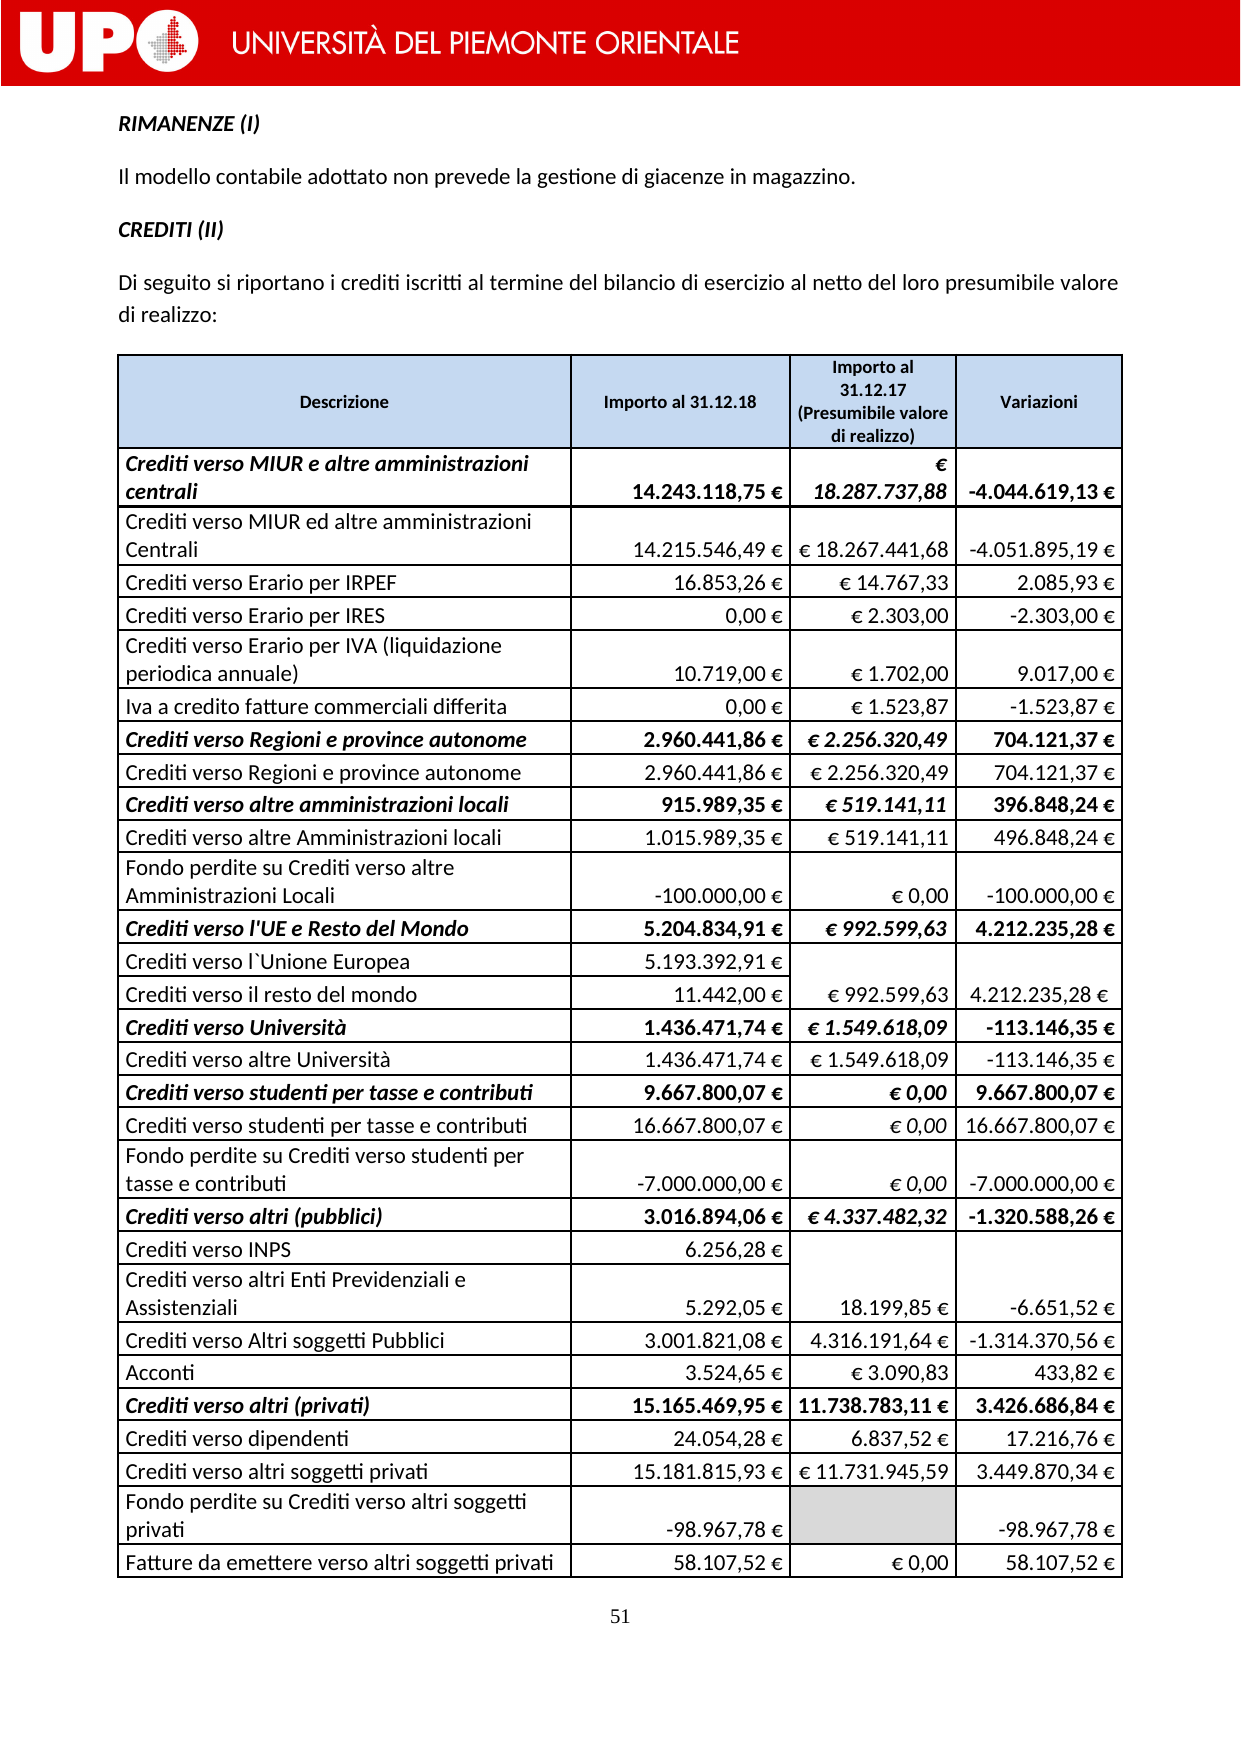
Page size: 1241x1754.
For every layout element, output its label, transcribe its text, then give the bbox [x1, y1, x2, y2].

table_cell € 519.141,11 [791, 821, 955, 851]
table_cell € 1.549.618,09 [791, 1010, 955, 1041]
table_cell Acconti [119, 1356, 570, 1387]
table_cell -98.967,78 € [957, 1487, 1121, 1543]
table_cell Crediti verso Regioni e province autonome [119, 722, 570, 753]
table_cell Crediti verso il resto del mondo [119, 977, 570, 1008]
text CREDITI (II) [118, 215, 1122, 243]
table_cell Crediti verso Università [119, 1010, 570, 1041]
table_cell -4.051.895,19 € [957, 508, 1121, 563]
text Il modello contabile adottato non prevede la gestione di giacenze in magazzino. [118, 162, 1122, 190]
table_cell 16.667.800,07 € [957, 1108, 1121, 1139]
table_cell 0,00 € [572, 689, 789, 720]
table_cell [791, 1487, 955, 1543]
table_cell -100.000,00 € [572, 853, 789, 909]
table_cell 16.667.800,07 € [572, 1108, 789, 1139]
table_cell Crediti verso altri Enti Previdenziali e Assistenziali [119, 1265, 570, 1321]
table_cell Crediti verso altri soggetti privati [119, 1454, 570, 1485]
table_cell 4.212.235,28 € [957, 944, 1121, 1008]
table_cell Fatture da emettere verso altri soggetti privati [119, 1545, 570, 1576]
table_cell 396.848,24 € [957, 788, 1121, 818]
table_header Importo al 31.12.18 [572, 356, 789, 447]
table_cell -98.967,78 € [572, 1487, 789, 1543]
table_cell 0,00 € [572, 598, 789, 629]
table_cell 14.243.118,75 € [572, 449, 789, 505]
table_cell 2.960.441,86 € [572, 722, 789, 753]
table_cell Crediti verso dipendenti [119, 1421, 570, 1452]
table_cell Crediti verso Erario per IVA (liquidazione periodica annuale) [119, 631, 570, 687]
table_cell -6.651,52 € [957, 1232, 1121, 1321]
table_cell € 1.523,87 [791, 689, 955, 720]
table_cell 3.449.870,34 € [957, 1454, 1121, 1485]
table_cell 58.107,52 € [957, 1545, 1121, 1576]
table_cell 18.199,85 € [791, 1232, 955, 1321]
table_cell 3.016.894,06 € [572, 1199, 789, 1230]
table_cell -2.303,00 € [957, 598, 1121, 629]
table_cell Crediti verso l'UE e Resto del Mondo [119, 911, 570, 942]
table_cell -100.000,00 € [957, 853, 1121, 909]
table_cell 704.121,37 € [957, 722, 1121, 753]
table_cell 1.436.471,74 € [572, 1010, 789, 1041]
table_cell € 1.549.618,09 [791, 1043, 955, 1073]
table_cell 915.989,35 € [572, 788, 789, 818]
table_cell 1.015.989,35 € [572, 821, 789, 851]
table_cell 58.107,52 € [572, 1545, 789, 1576]
table_cell Crediti verso altri (privati) [119, 1389, 570, 1419]
table_cell Crediti verso altre Amministrazioni locali [119, 821, 570, 851]
table_cell -113.146,35 € [957, 1043, 1121, 1073]
table_cell 10.719,00 € [572, 631, 789, 687]
table_cell € 14.767,33 [791, 566, 955, 596]
table_cell Crediti verso INPS [119, 1232, 570, 1263]
table_cell 3.524,65 € [572, 1356, 789, 1387]
table_cell 3.001.821,08 € [572, 1323, 789, 1354]
table_cell 9.017,00 € [957, 631, 1121, 687]
table_cell 4.316.191,64 € [791, 1323, 955, 1354]
table_cell Crediti verso Regioni e province autonome [119, 755, 570, 786]
table_cell € 0,00 [791, 1545, 955, 1576]
table_cell 11.442,00 € [572, 977, 789, 1008]
table_header Importo al 31.12.17 (Presumibile valore di realizzo) [791, 356, 955, 447]
table_cell -113.146,35 € [957, 1010, 1121, 1041]
table_cell 14.215.546,49 € [572, 508, 789, 563]
table_cell € 18.267.441,68 [791, 508, 955, 563]
table_cell Fondo perdite su Crediti verso studenti per tasse e contributi [119, 1141, 570, 1197]
table_cell 15.165.469,95 € [572, 1389, 789, 1419]
table_cell Crediti verso MIUR ed altre amministrazioni Centrali [119, 508, 570, 563]
table_cell € 0,00 [791, 1076, 955, 1106]
table_cell € 2.256.320,49 [791, 722, 955, 753]
table_cell 3.426.686,84 € [957, 1389, 1121, 1419]
table_cell Crediti verso altri (pubblici) [119, 1199, 570, 1230]
table_cell Fondo perdite su Crediti verso altri soggetti privati [119, 1487, 570, 1543]
table_cell € 1.702,00 [791, 631, 955, 687]
table_cell 5.193.392,91 € [572, 944, 789, 975]
table_cell Crediti verso studenti per tasse e contributi [119, 1108, 570, 1139]
table_cell € 0,00 [791, 853, 955, 909]
table_cell 17.216,76 € [957, 1421, 1121, 1452]
table_cell -1.523,87 € [957, 689, 1121, 720]
table_cell Crediti verso altre Università [119, 1043, 570, 1073]
text Di seguito si riportano i crediti iscritti al termine del bilancio di esercizio al netto del loro presumibile valore di realizzo: [118, 268, 1122, 328]
table_cell € 18.287.737,88 [791, 449, 955, 505]
table_cell 1.436.471,74 € [572, 1043, 789, 1073]
table_cell € 0,00 [791, 1108, 955, 1139]
table_cell 2.085,93 € [957, 566, 1121, 596]
table_cell Fondo perdite su Crediti verso altre Amministrazioni Locali [119, 853, 570, 909]
table_header Variazioni [957, 356, 1121, 447]
table_cell Crediti verso MIUR e altre amministrazioni centrali [119, 449, 570, 505]
table_cell 5.204.834,91 € [572, 911, 789, 942]
table_cell € 992.599,63 [791, 944, 955, 1008]
table_cell 496.848,24 € [957, 821, 1121, 851]
table_cell 5.292,05 € [572, 1265, 789, 1321]
table_cell 15.181.815,93 € [572, 1454, 789, 1485]
table_cell 6.256,28 € [572, 1232, 789, 1263]
table_cell € 519.141,11 [791, 788, 955, 818]
table_cell 2.960.441,86 € [572, 755, 789, 786]
table_cell -1.314.370,56 € [957, 1323, 1121, 1354]
table_cell 6.837,52 € [791, 1421, 955, 1452]
table_cell 4.212.235,28 € [957, 911, 1121, 942]
table_cell Crediti verso Erario per IRPEF [119, 566, 570, 596]
table_cell € 0,00 [791, 1141, 955, 1197]
table_cell Crediti verso Altri soggetti Pubblici [119, 1323, 570, 1354]
table_cell 16.853,26 € [572, 566, 789, 596]
table_cell Crediti verso l`Unione Europea [119, 944, 570, 975]
table_cell -1.320.588,26 € [957, 1199, 1121, 1230]
table_cell 11.738.783,11 € [791, 1389, 955, 1419]
table_cell -7.000.000,00 € [957, 1141, 1121, 1197]
table_cell € 4.337.482,32 [791, 1199, 955, 1230]
table_cell Crediti verso altre amministrazioni locali [119, 788, 570, 818]
table_cell € 2.256.320,49 [791, 755, 955, 786]
table_header Descrizione [119, 356, 570, 447]
table_cell € 3.090,83 [791, 1356, 955, 1387]
table_cell 24.054,28 € [572, 1421, 789, 1452]
table_cell 433,82 € [957, 1356, 1121, 1387]
text RIMANENZE (I) [118, 109, 1122, 137]
table_cell -4.044.619,13 € [957, 449, 1121, 505]
table_cell Crediti verso studenti per tasse e contributi [119, 1076, 570, 1106]
table_cell € 2.303,00 [791, 598, 955, 629]
table_cell 9.667.800,07 € [572, 1076, 789, 1106]
table_cell -7.000.000,00 € [572, 1141, 789, 1197]
table_cell € 992.599,63 [791, 911, 955, 942]
table_cell € 11.731.945,59 [791, 1454, 955, 1485]
table_cell 9.667.800,07 € [957, 1076, 1121, 1106]
table_cell Crediti verso Erario per IRES [119, 598, 570, 629]
table_cell 704.121,37 € [957, 755, 1121, 786]
table_cell Iva a credito fatture commerciali differita [119, 689, 570, 720]
